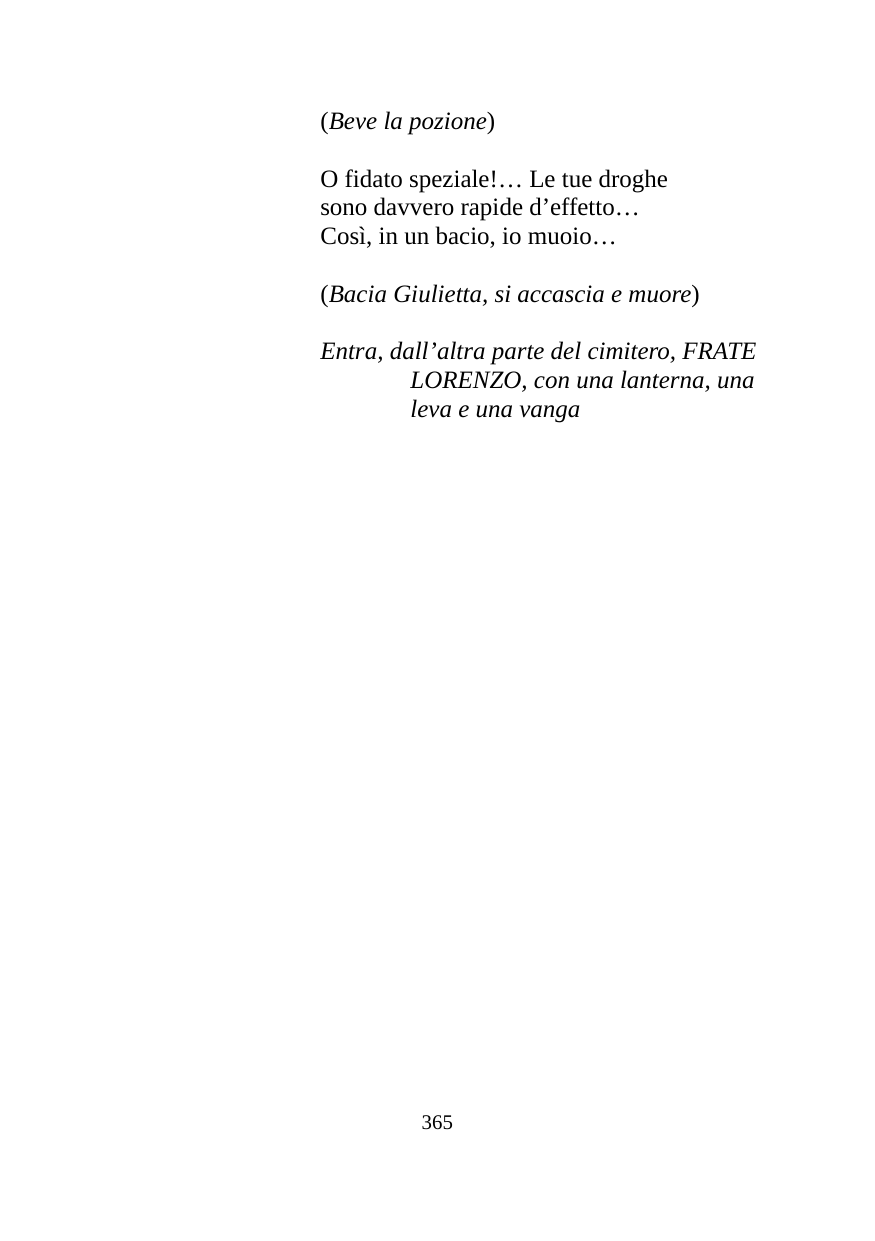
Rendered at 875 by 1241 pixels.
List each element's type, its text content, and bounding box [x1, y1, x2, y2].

table_cell O fidato speziale!… Le tue droghe sono davvero rapide d’effetto… Così, in un bacio, io muoio… [313, 164, 768, 279]
table_cell (Beve la pozione) [313, 106, 768, 164]
table_cell [106, 106, 313, 164]
table_cell [106, 336, 313, 451]
table_cell (Bacia Giulietta, si accascia e muore) [313, 279, 768, 336]
table_cell [106, 279, 313, 336]
table_cell Entra, dall’altra parte del cimitero, FRATE LORENZO, con una lanterna, una leva e una vanga [313, 336, 768, 451]
table_cell [106, 164, 313, 279]
